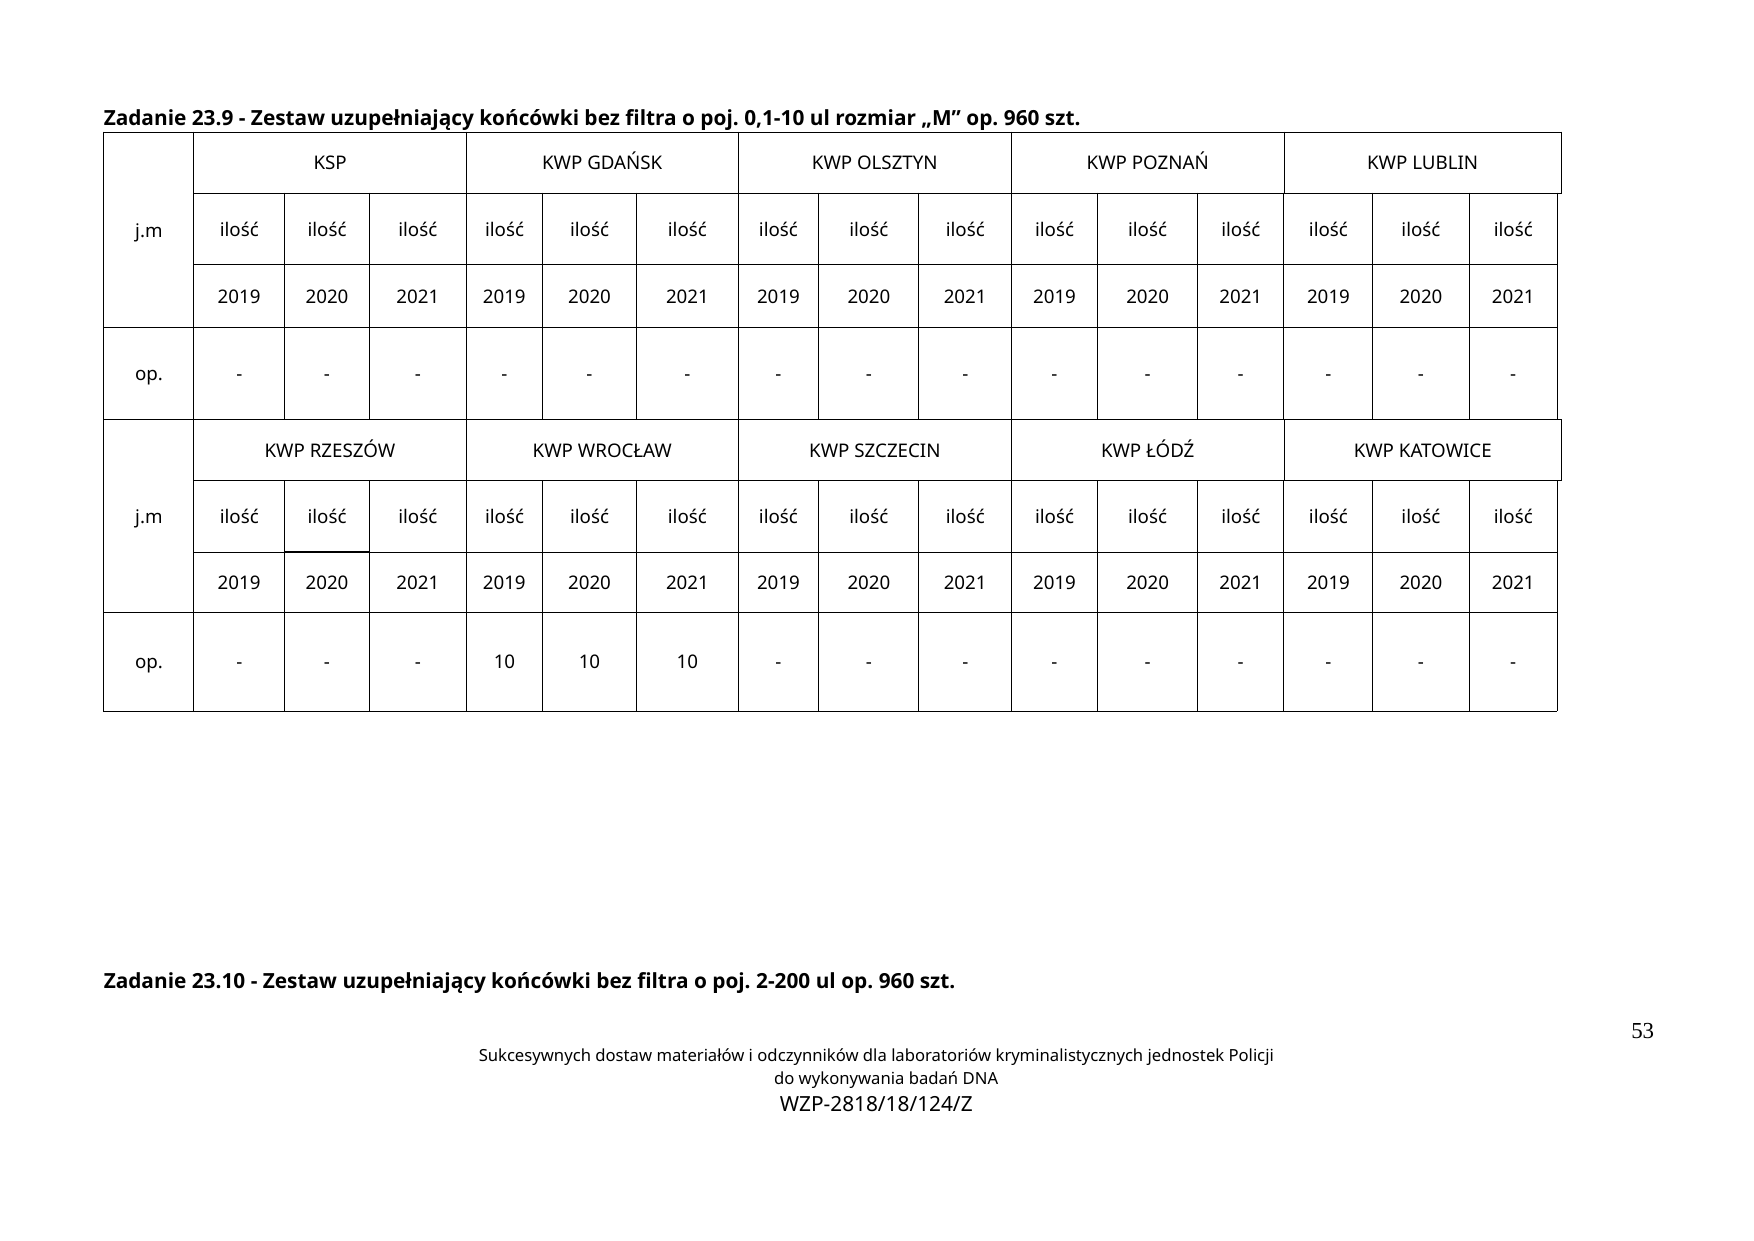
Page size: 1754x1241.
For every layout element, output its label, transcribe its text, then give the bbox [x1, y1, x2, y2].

table_cell - [285, 328, 369, 419]
table_cell - [467, 328, 542, 419]
table_cell op. [104, 328, 193, 419]
table_cell - [1012, 328, 1097, 419]
table_cell ilość [1012, 194, 1097, 264]
table_cell ilość [1198, 481, 1283, 551]
table_cell KWP KATOWICE [1285, 420, 1561, 480]
table_cell ilość [1098, 194, 1197, 264]
table_cell - [370, 328, 466, 419]
table_header KSP [194, 133, 466, 193]
table_cell ilość [285, 194, 369, 264]
table_cell 2019 [1284, 553, 1372, 612]
table_cell - [739, 328, 818, 419]
table_cell KWP RZESZÓW [194, 420, 466, 480]
table_cell - [919, 328, 1011, 419]
table_header KWP POZNAŃ [1012, 133, 1284, 193]
table_cell ilość [285, 481, 369, 551]
table_cell 2020 [1373, 265, 1469, 327]
table_cell - [739, 613, 818, 711]
table_cell ilość [1012, 481, 1097, 551]
table_cell - [1012, 613, 1097, 711]
table_cell 2021 [919, 553, 1011, 612]
table_cell - [194, 328, 284, 419]
table_cell - [370, 613, 466, 711]
table_cell - [637, 328, 738, 419]
table_cell 2021 [1198, 553, 1283, 612]
table_cell ilość [919, 194, 1011, 264]
text Zadanie 23.10 - Zestaw uzupełniający końcówki bez filtra o poj. 2-200 ul op. 960 szt. [103, 966, 1654, 995]
table_cell 2019 [467, 553, 542, 612]
table_cell 2019 [1012, 553, 1097, 612]
table_cell - [1284, 613, 1372, 711]
table_cell - [1198, 613, 1283, 711]
table_cell ilość [739, 194, 818, 264]
table_cell - [1098, 328, 1197, 419]
table_cell - [1098, 613, 1197, 711]
table_cell KWP WROCŁAW [467, 420, 738, 480]
table_cell ilość [194, 481, 284, 551]
table_cell op. [104, 613, 193, 711]
table_cell - [285, 613, 369, 711]
table_cell ilość [819, 194, 918, 264]
table_cell - [1470, 328, 1557, 419]
table_cell 2021 [1470, 265, 1557, 327]
table_cell ilość [1373, 481, 1469, 551]
table_cell 2021 [370, 553, 466, 612]
table_cell 2021 [1198, 265, 1283, 327]
table_cell 2020 [819, 553, 918, 612]
table_cell ilość [739, 481, 818, 551]
table_cell ilość [543, 481, 636, 551]
table_cell 2019 [194, 553, 284, 612]
table_cell ilość [1284, 194, 1372, 264]
table_cell - [1198, 328, 1283, 419]
table_cell 2020 [285, 553, 369, 612]
table_cell 2019 [739, 553, 818, 612]
table_cell 2020 [819, 265, 918, 327]
table_cell 2020 [543, 265, 636, 327]
table_header KWP OLSZTYN [739, 133, 1011, 193]
table_cell - [919, 613, 1011, 711]
table_cell 10 [467, 613, 542, 711]
table_cell 2020 [1098, 553, 1197, 612]
table_cell 2021 [1470, 553, 1557, 612]
table_cell 10 [543, 613, 636, 711]
table_cell ilość [467, 481, 542, 551]
table_cell ilość [637, 481, 738, 551]
table_cell 10 [637, 613, 738, 711]
table_header KWP GDAŃSK [467, 133, 738, 193]
table_cell - [1470, 613, 1557, 711]
table_cell 2021 [637, 553, 738, 612]
table_cell - [1373, 613, 1469, 711]
table_cell 2020 [1098, 265, 1197, 327]
table_cell ilość [370, 481, 466, 551]
table_cell - [543, 328, 636, 419]
table_header KWP LUBLIN [1285, 133, 1561, 193]
table_cell 2019 [194, 265, 284, 327]
table_cell 2020 [1373, 553, 1469, 612]
table_cell j.m [104, 420, 193, 612]
table_cell ilość [637, 194, 738, 264]
table_cell KWP ŁÓDŹ [1012, 420, 1284, 480]
table_cell 2021 [919, 265, 1011, 327]
table_cell - [819, 613, 918, 711]
text Zadanie 23.9 - Zestaw uzupełniający końcówki bez filtra o poj. 0,1-10 ul rozmiar „M” op. 960 szt. [103, 103, 1654, 132]
table_cell 2021 [637, 265, 738, 327]
table_cell 2021 [370, 265, 466, 327]
table_cell ilość [1098, 481, 1197, 551]
table_cell ilość [543, 194, 636, 264]
table_cell ilość [1470, 481, 1557, 551]
table_cell ilość [467, 194, 542, 264]
table_cell ilość [1198, 194, 1283, 264]
table_header j.m [104, 133, 193, 327]
table_cell - [819, 328, 918, 419]
table_cell 2019 [467, 265, 542, 327]
table_cell KWP SZCZECIN [739, 420, 1011, 480]
table_cell ilość [370, 194, 466, 264]
table_cell ilość [819, 481, 918, 551]
table_cell 2019 [739, 265, 818, 327]
table_cell - [1373, 328, 1469, 419]
table_cell ilość [1373, 194, 1469, 264]
table_cell 2019 [1012, 265, 1097, 327]
table_cell 2020 [285, 265, 369, 327]
table_cell ilość [1284, 481, 1372, 551]
table_cell 2020 [543, 553, 636, 612]
table_cell ilość [1470, 194, 1557, 264]
table_cell - [1284, 328, 1372, 419]
table_cell ilość [194, 194, 284, 264]
table_cell ilość [919, 481, 1011, 551]
table_cell 2019 [1284, 265, 1372, 327]
table_cell - [194, 613, 284, 711]
